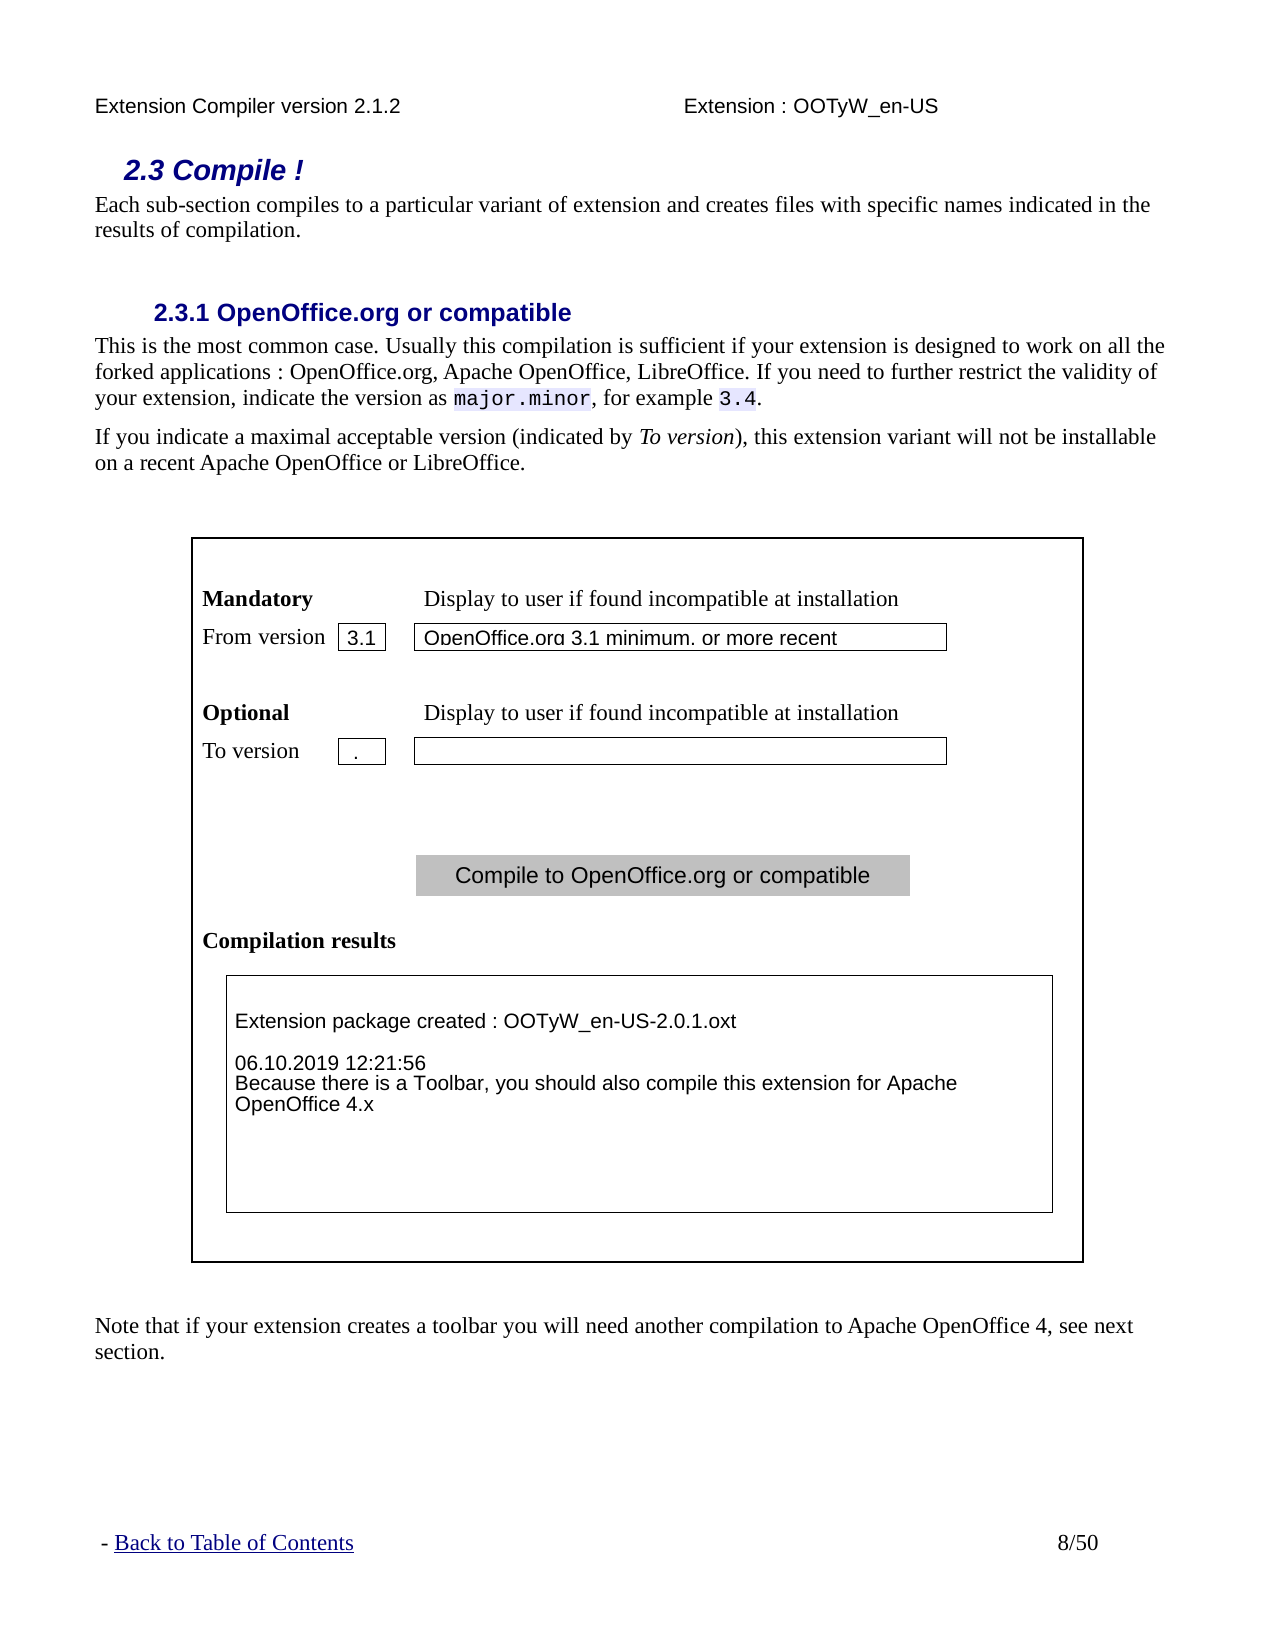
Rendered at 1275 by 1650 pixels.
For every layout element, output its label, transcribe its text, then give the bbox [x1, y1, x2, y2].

text This is the most common case. Usually this compilation is sufficient if your extension is designed to work on all the forked applications : OpenOffice.org, Apache OpenOffice, LibreOffice. If you need to further restrict the validity of your extension, indicate the version as major.minor, for example 3.4. [94, 333, 1181, 411]
text [947, 738, 1073, 764]
text From version [202, 624, 338, 650]
text Optional Display to user if found incompatible at installation [202, 700, 1073, 726]
text Each sub-section compiles to a particular variant of extension and creates files with specific names indicated in the results of compilation. [94, 192, 1181, 243]
text [947, 624, 1073, 650]
text To version [202, 738, 338, 764]
text Mandatory Display to user if found incompatible at installation [202, 586, 1073, 612]
subtitle Compile ! [124, 153, 1181, 186]
text Note that if your extension creates a toolbar you will need another compilation to Apache OpenOffice 4, see next section. [94, 1313, 1181, 1364]
text If you indicate a maximal acceptable version (indicated by To version), this extension variant will not be installable on a recent Apache OpenOffice or LibreOffice. [94, 424, 1181, 475]
subtitle OpenOffice.org or compatible [153, 299, 1181, 327]
text Compilation results [202, 928, 1073, 954]
text [386, 738, 414, 764]
text [386, 624, 414, 650]
